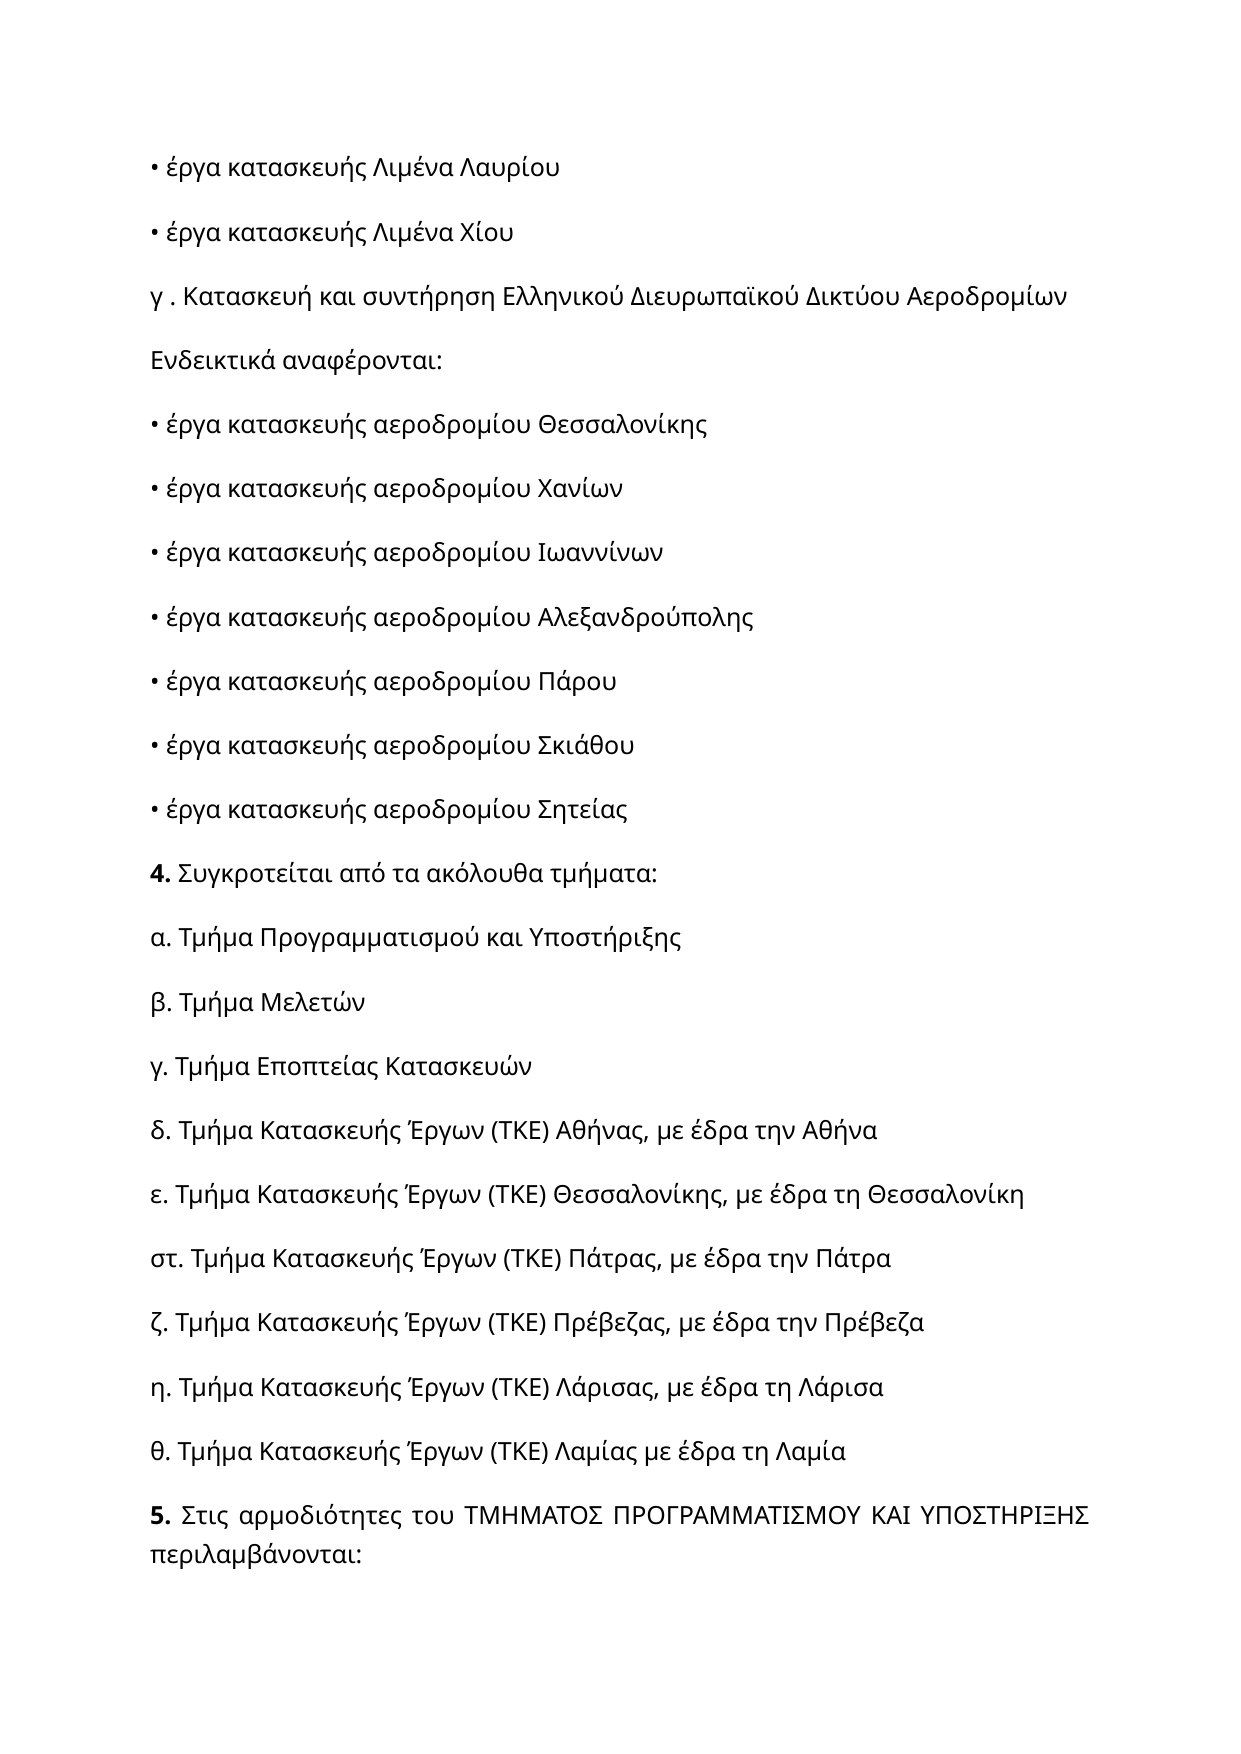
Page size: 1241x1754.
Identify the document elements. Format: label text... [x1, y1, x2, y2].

text • έργα κατασκευής αεροδρομίου Πάρου [150, 663, 1090, 697]
text γ . Κατασκευή και συντήρηση Ελληνικού Διευρωπαϊκού Δικτύου Αεροδρομίων [150, 278, 1090, 312]
text α. Τμήμα Προγραμματισμού και Υποστήριξης [150, 920, 1090, 954]
text δ. Τμήμα Κατασκευής Έργων (ΤΚΕ) Αθήνας, με έδρα την Αθήνα [150, 1112, 1090, 1147]
text • έργα κατασκευής αεροδρομίου Σητείας [150, 792, 1090, 826]
text • έργα κατασκευής Λιμένα Λαυρίου [150, 150, 1090, 184]
text 4. Συγκροτείται από τα ακόλουθα τμήματα: [150, 856, 1090, 890]
text • έργα κατασκευής αεροδρομίου Χανίων [150, 471, 1090, 505]
text ζ. Τμήμα Κατασκευής Έργων (ΤΚΕ) Πρέβεζας, με έδρα την Πρέβεζα [150, 1305, 1090, 1339]
text στ. Τμήμα Κατασκευής Έργων (ΤΚΕ) Πάτρας, με έδρα την Πάτρα [150, 1241, 1090, 1275]
text • έργα κατασκευής αεροδρομίου Θεσσαλονίκης [150, 407, 1090, 441]
text • έργα κατασκευής Λιμένα Χίου [150, 214, 1090, 248]
text • έργα κατασκευής αεροδρομίου Σκιάθου [150, 727, 1090, 762]
text θ. Τμήμα Κατασκευής Έργων (ΤΚΕ) Λαμίας με έδρα τη Λαμία [150, 1433, 1090, 1467]
text ε. Τμήμα Κατασκευής Έργων (ΤΚΕ) Θεσσαλονίκης, με έδρα τη Θεσσαλονίκη [150, 1177, 1090, 1211]
text Ενδεικτικά αναφέρονται: [150, 342, 1090, 377]
text β. Τμήμα Μελετών [150, 984, 1090, 1018]
text γ. Τμήμα Εποπτείας Κατασκευών [150, 1048, 1090, 1082]
text • έργα κατασκευής αεροδρομίου Ιωαννίνων [150, 535, 1090, 569]
text η. Τμήμα Κατασκευής Έργων (ΤΚΕ) Λάρισας, με έδρα τη Λάρισα [150, 1369, 1090, 1403]
text • έργα κατασκευής αεροδρομίου Αλεξανδρούπολης [150, 599, 1090, 633]
text 5. Στις αρμοδιότητες του ΤΜΗΜΑΤΟΣ ΠΡΟΓΡΑΜΜΑΤΙΣΜΟΥ ΚΑΙ ΥΠΟΣΤΗΡΙΞΗΣ περιλαμβάνονται: [150, 1497, 1090, 1571]
